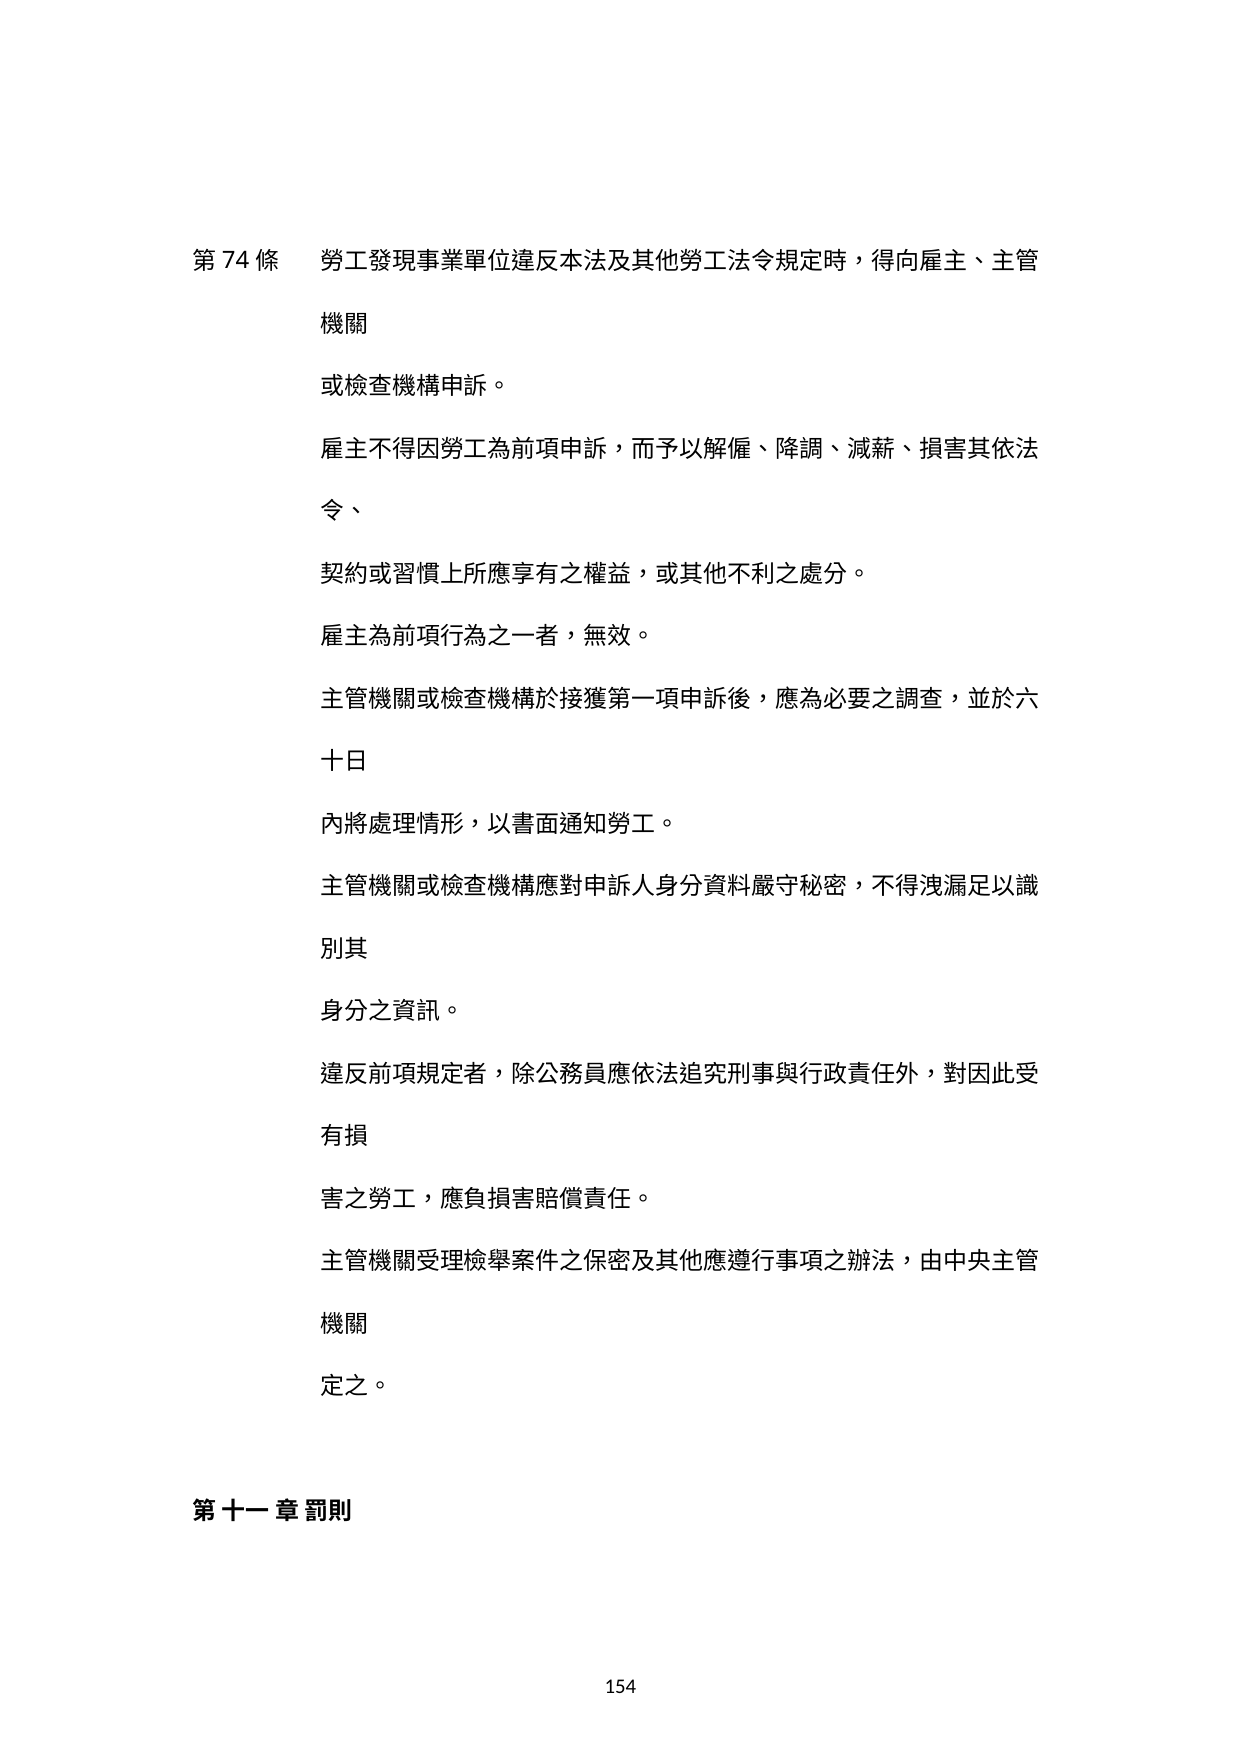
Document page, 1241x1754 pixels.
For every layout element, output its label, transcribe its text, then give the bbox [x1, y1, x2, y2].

table_cell [302, 155, 315, 1410]
table_cell 勞工發現事業單位違反本法及其他勞工法令規定時，得向雇主、主管機關 或檢查機構申訴。 雇主不得因勞工為前項申訴，而予以解僱、降調、減薪、損害其依法令、 契約或習慣上所應享有之權益，或其他不利之處分。 雇主為前項行為之一者，無效。 主管機關或檢查機構於接獲第一項申訴後，應為必要之調查，並於六十日 內將處理情形，以書面通知勞工。 主管機關或檢查機構應對申訴人身分資料嚴守秘密，不得洩漏足以識別其 身分之資訊。 違反前項規定者，除公務員應依法追究刑事與行政責任外，對因此受有損 害之勞工，應負損害賠償責任。 主管機關受理檢舉案件之保密及其他應遵行事項之辦法，由中央主管機關 定之。 [315, 155, 1053, 1410]
table_cell 第 74 條 [188, 155, 302, 1410]
table_cell 第 十一 章 罰則 [188, 1410, 1053, 1535]
